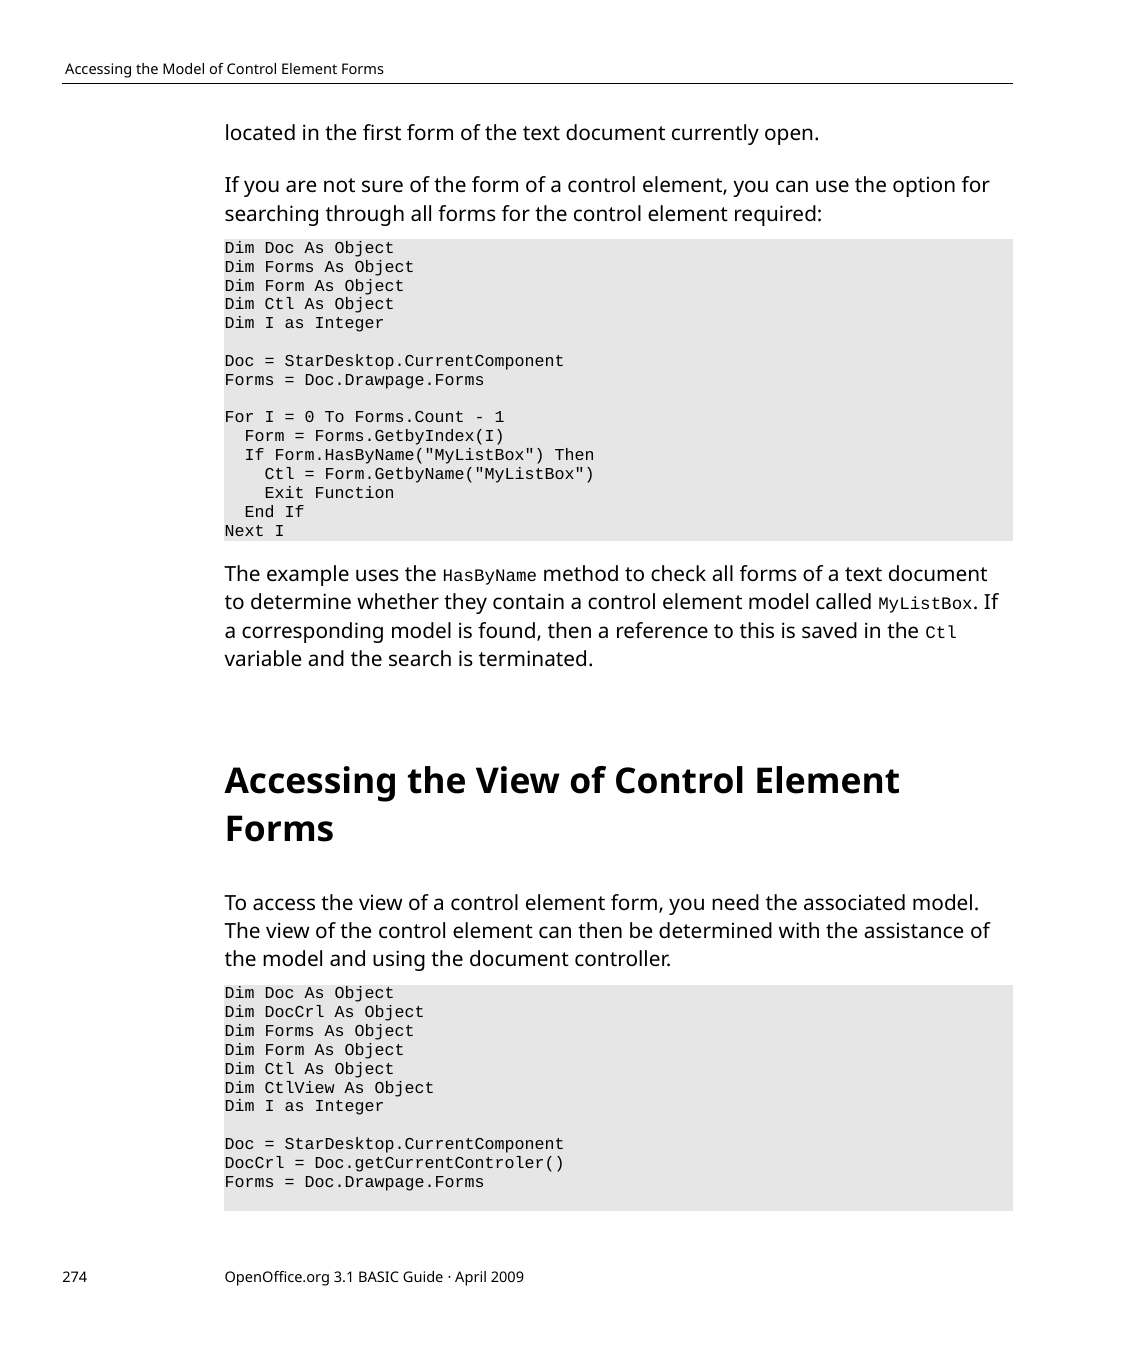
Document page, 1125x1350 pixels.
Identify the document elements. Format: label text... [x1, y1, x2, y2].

text Dim Doc As Object Dim DocCrl As Object Dim Forms As Object Dim Form As Object Dim Ctl As Object Dim CtlView As Object Dim I as Integer Doc = StarDesktop.CurrentComponent DocCrl = Doc.getCurrentControler() Forms = Doc.Drawpage.Forms [224, 985, 1013, 1211]
subtitle Accessing the View of Control Element Forms [224, 756, 1013, 852]
text If you are not sure of the form of a control element, you can use the option for searching through all forms for the control element required: [224, 171, 1013, 227]
text To access the view of a control element form, you need the associated model. The view of the control element can then be determined with the assistance of the model and using the document controller. [224, 888, 1013, 973]
text The example uses the HasByName method to check all forms of a text document to determine whether they contain a control element model called MyListBox. If a corresponding model is found, then a reference to this is saved in the Ctl variable and the search is terminated. [224, 559, 1013, 673]
text located in the first form of the text document currently open. [224, 118, 1013, 147]
text Dim Doc As Object Dim Forms As Object Dim Form As Object Dim Ctl As Object Dim I as Integer Doc = StarDesktop.CurrentComponent Forms = Doc.Drawpage.Forms For I = 0 To Forms.Count - 1 Form = Forms.GetbyIndex(I) If Form.HasByName("MyListBox") Then Ctl = Form.GetbyName("MyListBox") Exit Function End If Next I [224, 239, 1013, 541]
